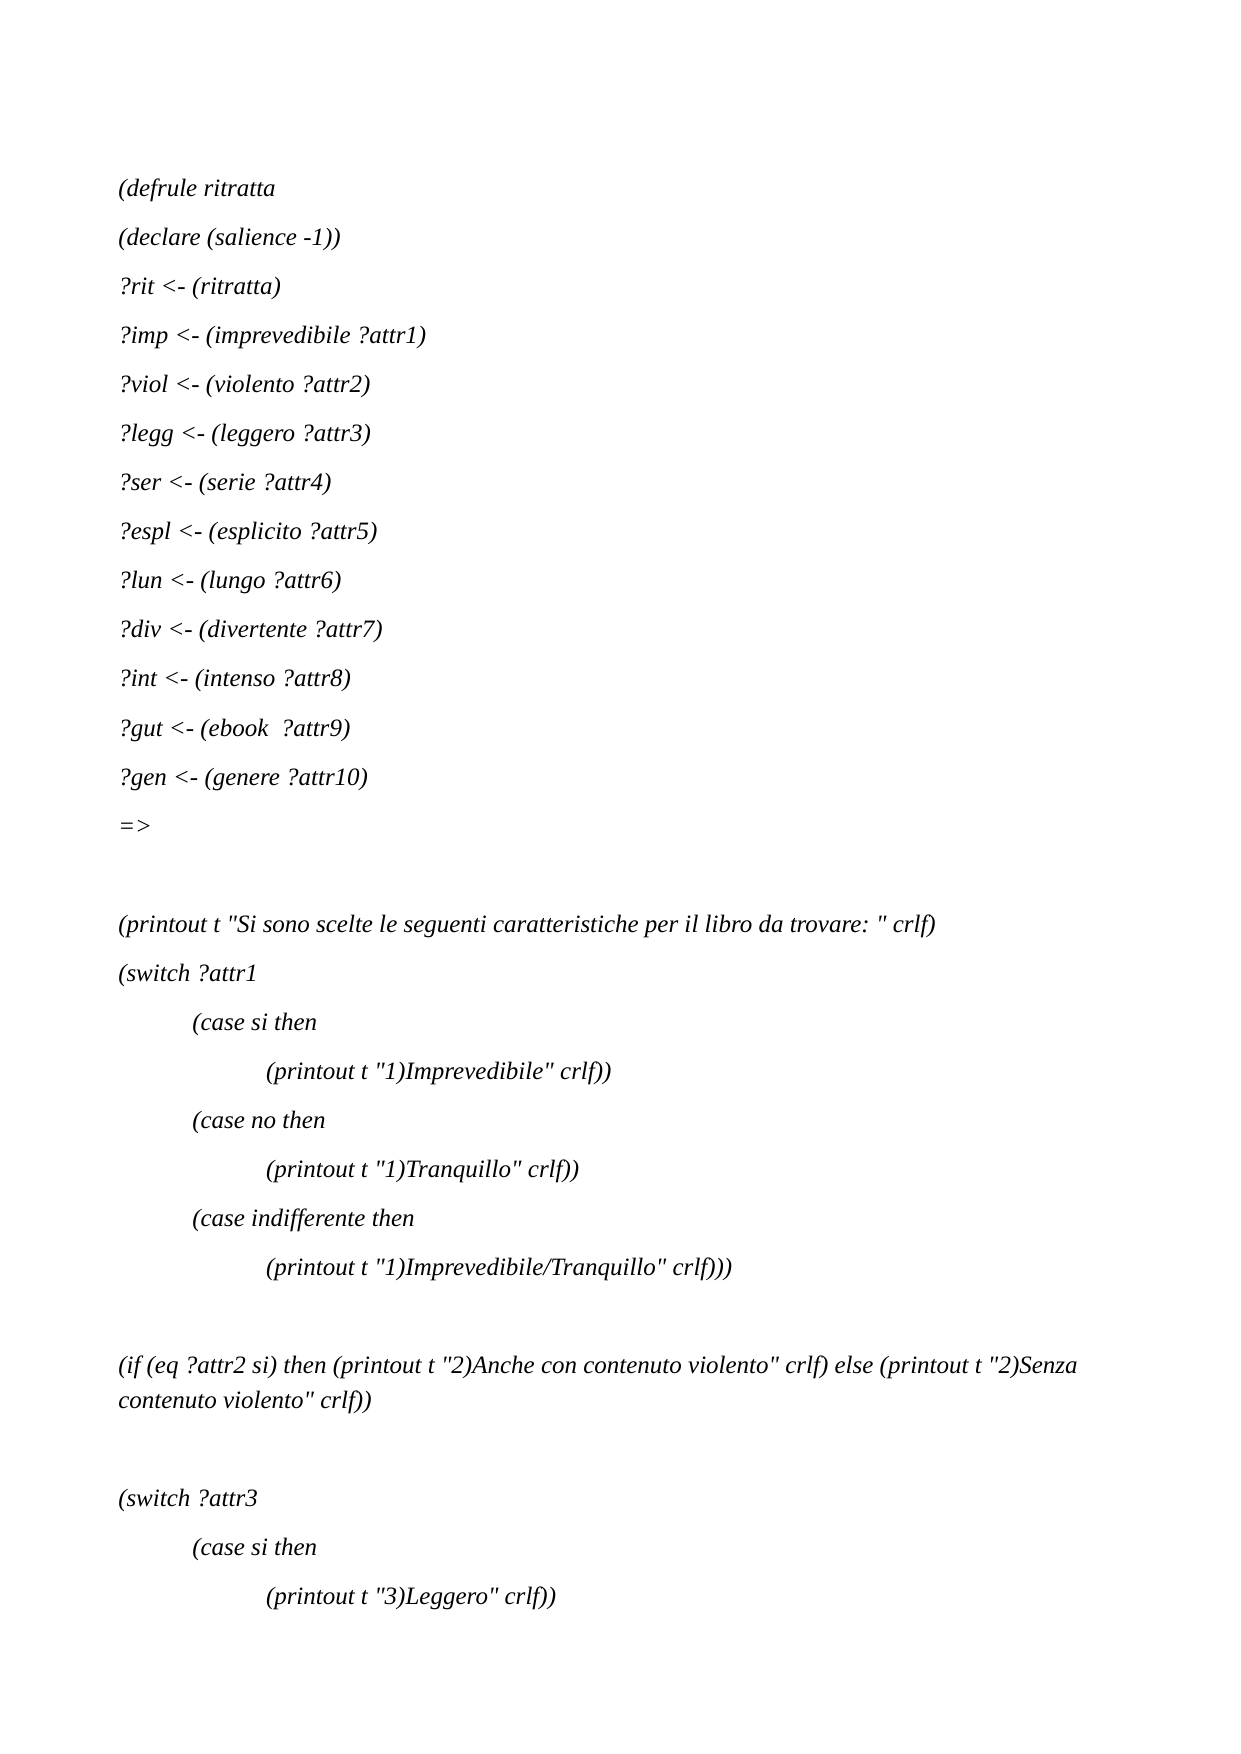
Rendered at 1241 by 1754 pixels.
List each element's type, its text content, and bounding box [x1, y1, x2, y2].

text (printout t "1)Tranquillo" crlf)) [118, 1154, 1122, 1183]
text (case no then [118, 1105, 1122, 1134]
text (printout t "1)Imprevedibile" crlf)) [118, 1056, 1122, 1085]
text (switch ?attr1 [118, 958, 1122, 987]
text ?espl <- (esplicito ?attr5) [118, 516, 1122, 545]
text ?legg <- (leggero ?attr3) [118, 418, 1122, 447]
text (declare (salience -1)) [118, 222, 1122, 251]
text => [118, 811, 1122, 839]
text (printout t "Si sono scelte le seguenti caratteristiche per il libro da trovare: " crlf) [118, 909, 1122, 938]
text (case si then [118, 1007, 1122, 1036]
text (switch ?attr3 [118, 1483, 1122, 1512]
text ?viol <- (violento ?attr2) [118, 369, 1122, 398]
text ?ser <- (serie ?attr4) [118, 467, 1122, 496]
text (case indifferente then [118, 1203, 1122, 1232]
text (printout t "1)Imprevedibile/Tranquillo" crlf))) [118, 1252, 1122, 1281]
text ?gut <- (ebook ?attr9) [118, 713, 1122, 741]
text ?int <- (intenso ?attr8) [118, 663, 1122, 692]
text ?gen <- (genere ?attr10) [118, 762, 1122, 790]
text (if (eq ?attr2 si) then (printout t "2)Anche con contenuto violento" crlf) else (printout t "2)Senza contenuto violento" crlf)) [118, 1350, 1122, 1414]
text ?div <- (divertente ?attr7) [118, 614, 1122, 643]
text ?lun <- (lungo ?attr6) [118, 565, 1122, 594]
text (printout t "3)Leggero" crlf)) [118, 1581, 1122, 1610]
text ?imp <- (imprevedibile ?attr1) [118, 320, 1122, 349]
text ?rit <- (ritratta) [118, 271, 1122, 300]
text (defrule ritratta [118, 173, 1122, 202]
text (case si then [118, 1532, 1122, 1561]
